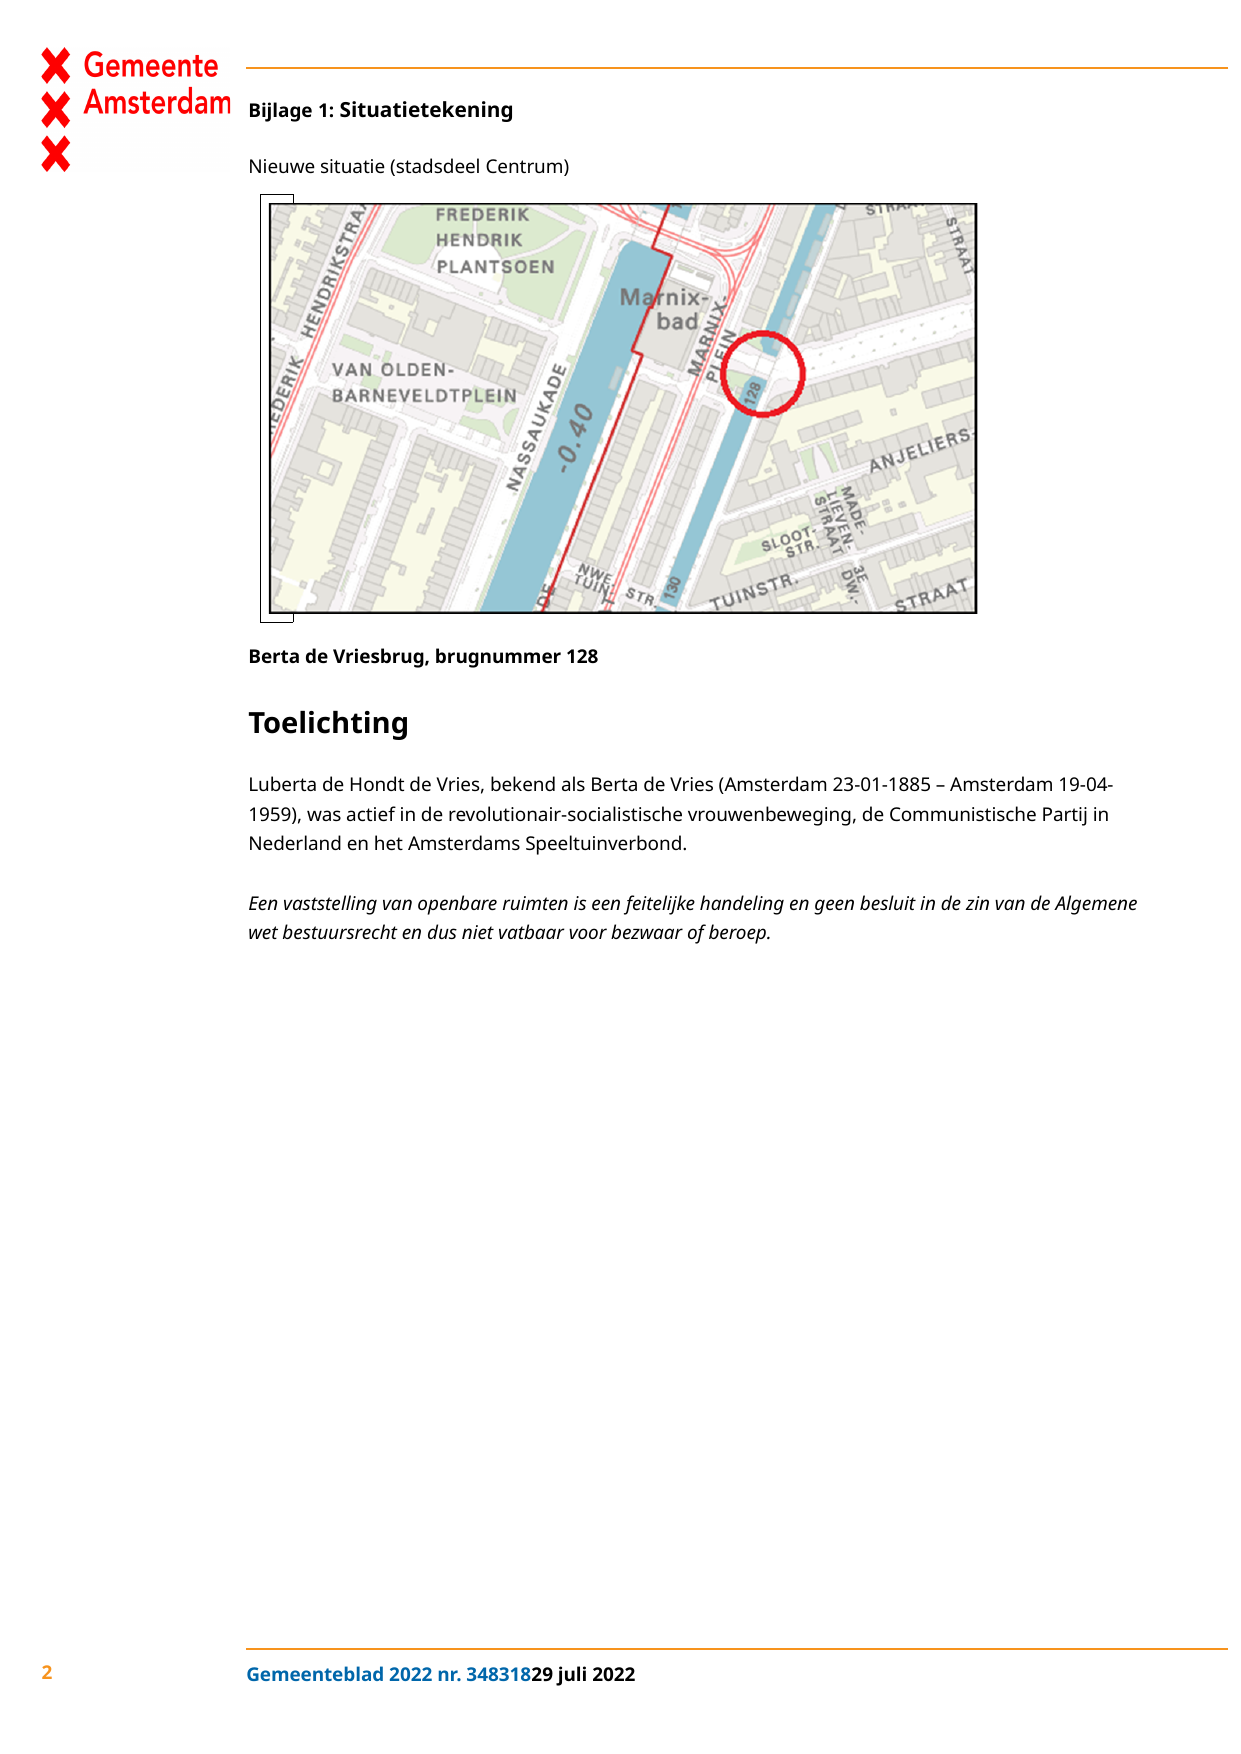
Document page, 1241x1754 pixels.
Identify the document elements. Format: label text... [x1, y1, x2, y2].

picture [268, 203, 978, 614]
text Berta de Vriesbrug, brugnummer 128 [248, 643, 1152, 669]
text Een vaststelling van openbare ruimten is een feitelijke handeling en geen besluit in de zin van de Algemene wet bestuursrecht en dus niet vatbaar voor bezwaar of beroep. [248, 890, 1152, 945]
text Luberta de Hondt de Vries, bekend als Berta de Vries (Amsterdam 23-01-1885 – Amsterdam 19-04-1959), was actief in de revolutionair-socialistische vrouwenbeweging, de Communistische Partij in Nederland en het Amsterdams Speeltuinverbond. [248, 771, 1152, 856]
text Toelichting [248, 703, 1152, 742]
text Nieuwe situatie (stadsdeel Centrum) [248, 153, 1152, 179]
text Bijlage 1: Situatietekening [248, 95, 1152, 123]
picture [41, 47, 231, 172]
